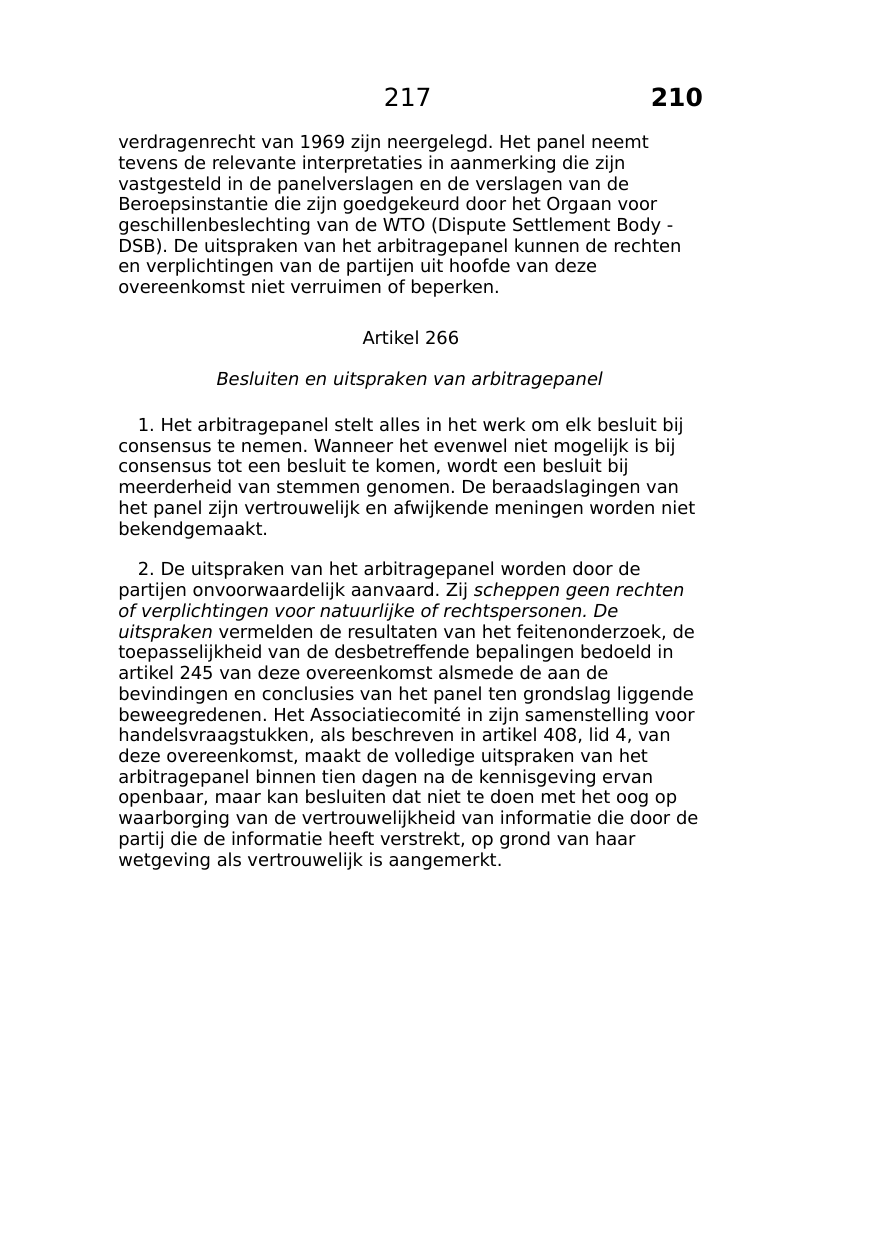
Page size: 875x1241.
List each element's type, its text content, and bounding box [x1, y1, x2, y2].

text 1. Het arbitragepanel stelt alles in het werk om elk besluit bij consensus te nemen. Wanneer het evenwel niet mogelijk is bij consensus tot een besluit te komen, wordt een besluit bij meerderheid van stemmen genomen. De beraadslagingen van het panel zijn vertrouwelijk en afwijkende meningen worden niet bekendgemaakt. [118, 415, 703, 539]
subtitle Artikel 266 Besluiten en uitspraken van arbitragepanel [118, 328, 703, 390]
text verdragenrecht van 1969 zijn neergelegd. Het panel neemt tevens de relevante interpretaties in aanmerking die zijn vastgesteld in de panelverslagen en de verslagen van de Beroepsinstantie die zijn goedgekeurd door het Orgaan voor geschillenbeslechting van de WTO (Dispute Settlement Body - DSB). De uitspraken van het arbitragepanel kunnen de rechten en verplichtingen van de partijen uit hoofde van deze overeenkomst niet verruimen of beperken. [118, 132, 703, 298]
text 2. De uitspraken van het arbitragepanel worden door de partijen onvoorwaardelijk aanvaard. Zij scheppen geen rechten of verplichtingen voor natuurlijke of rechtspersonen. De uitspraken vermelden de resultaten van het feitenonderzoek, de toepasselijkheid van de desbetreffende bepalingen bedoeld in artikel 245 van deze overeenkomst alsmede de aan de bevindingen en conclusies van het panel ten grondslag liggende beweegredenen. Het Associatiecomité in zijn samenstelling voor handelsvraagstukken, als beschreven in artikel 408, lid 4, van deze overeenkomst, maakt de volledige uitspraken van het arbitragepanel binnen tien dagen na de kennisgeving ervan openbaar, maar kan besluiten dat niet te doen met het oog op waarborging van de vertrouwelijkheid van informatie die door de partij die de informatie heeft verstrekt, op grond van haar wetgeving als vertrouwelijk is aangemerkt. [118, 559, 703, 870]
